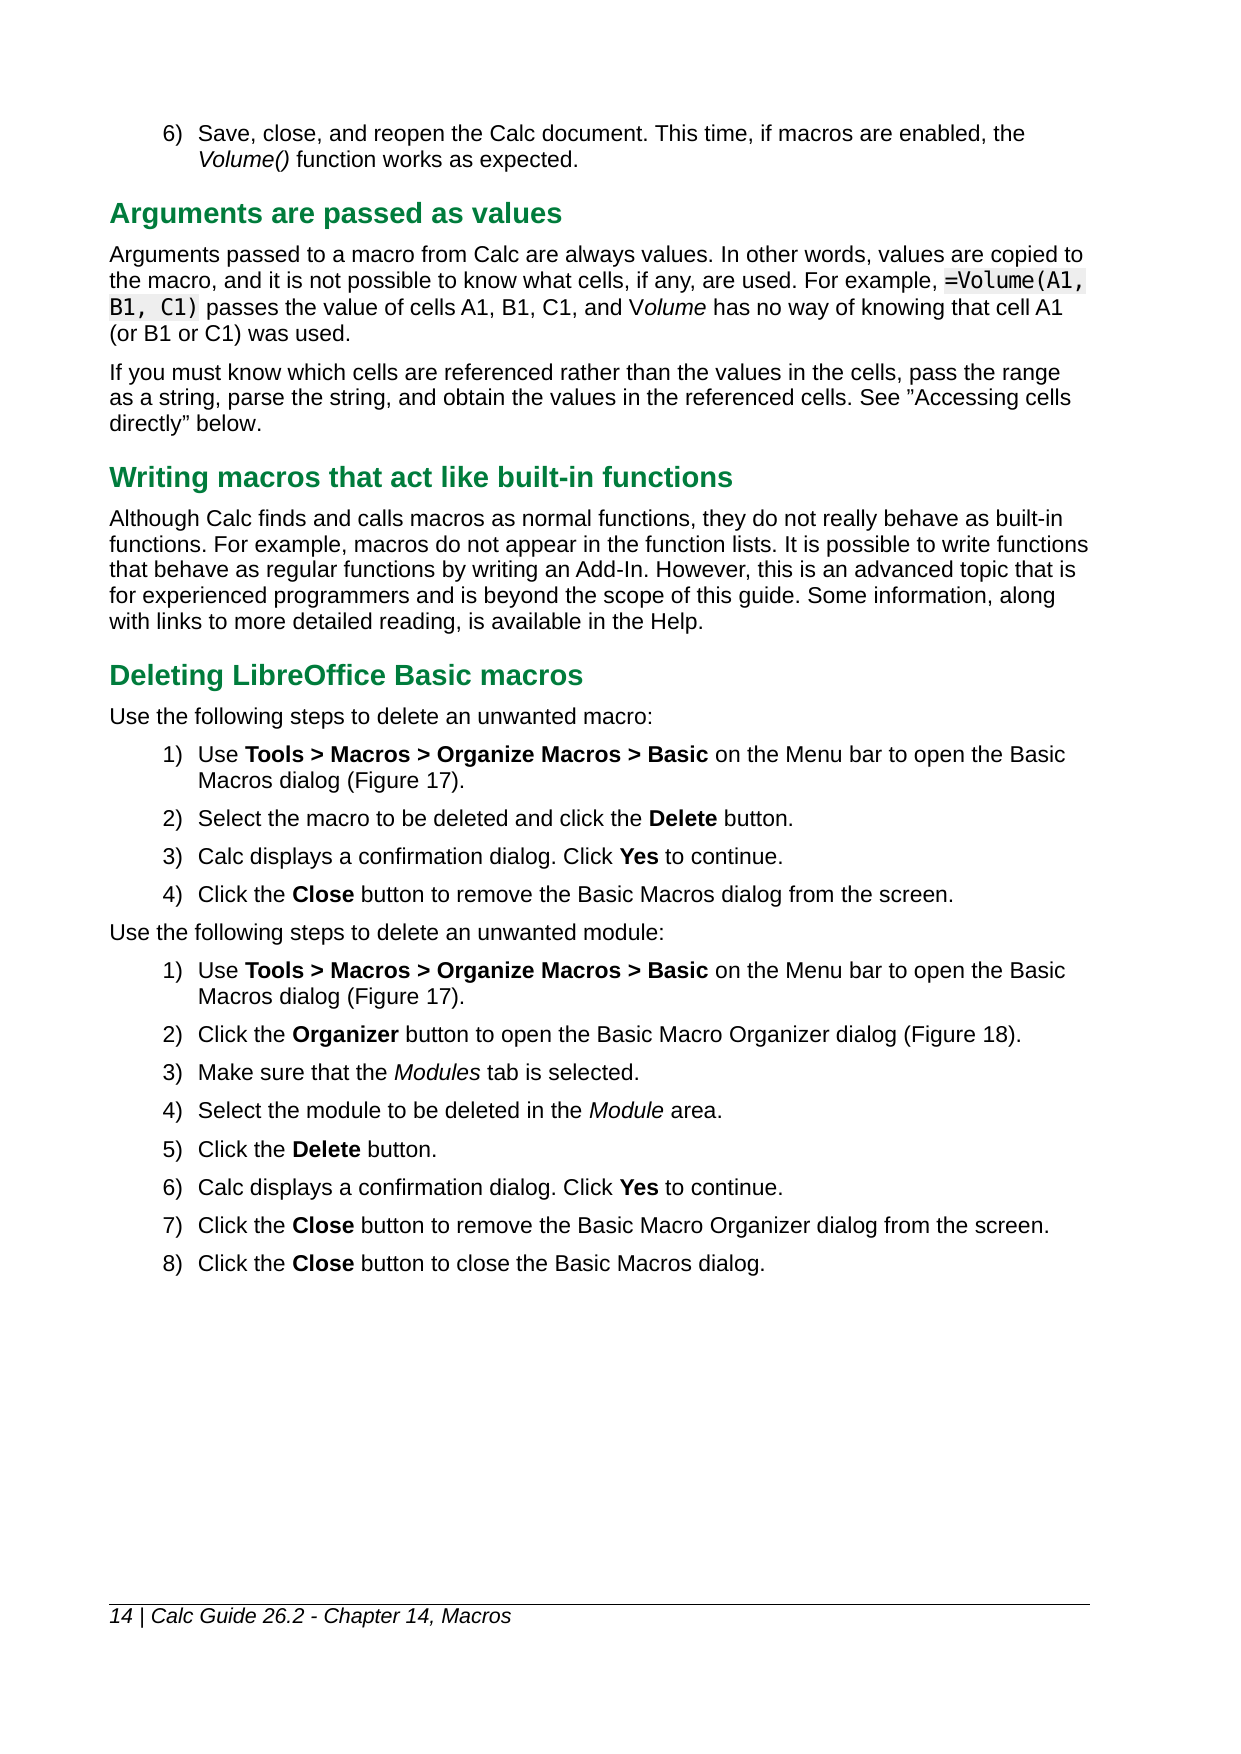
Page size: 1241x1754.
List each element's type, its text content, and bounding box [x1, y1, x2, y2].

list Save, close, and reopen the Calc document. This time, if macros are enabled, the Volume() function works as expected. [183, 121, 1090, 172]
list Calc displays a confirmation dialog. Click Yes to continue. [183, 844, 1090, 869]
list Use the following steps to delete an unwanted module: [109, 920, 1090, 946]
list Click the Organizer button to open the Basic Macro Organizer dialog (Figure 18). [183, 1022, 1090, 1047]
text If you must know which cells are referenced rather than the values in the cells, pass the range as a string, parse the string, and obtain the values in the referenced cells. See ”Accessing cells directly” below. [109, 359, 1090, 436]
list Select the macro to be deleted and click the Delete button. [183, 806, 1090, 831]
list Use Tools > Macros > Organize Macros > Basic on the Menu bar to open the Basic Macros dialog (Figure 17). [183, 958, 1090, 1009]
subtitle Arguments are passed as values [109, 197, 1090, 230]
list Select the module to be deleted in the Module area. [183, 1098, 1090, 1124]
list Click the Close button to close the Basic Macros dialog. [183, 1251, 1090, 1276]
list Click the Delete button. [183, 1136, 1090, 1162]
text Arguments passed to a macro from Calc are always values. In other words, values are copied to the macro, and it is not possible to know what cells, if any, are used. For example, =Volume(A1, B1, C1) passes the value of cells A1, B1, C1, and Volume has no way of knowing that cell A1 (or B1 or C1) was used. [109, 242, 1090, 347]
list Click the Close button to remove the Basic Macro Organizer dialog from the screen. [183, 1212, 1090, 1238]
list Click the Close button to remove the Basic Macros dialog from the screen. [183, 882, 1090, 907]
text Although Calc finds and calls macros as normal functions, they do not really behave as built-in functions. For example, macros do not appear in the function lists. It is possible to write functions that behave as regular functions by writing an Add-In. However, this is an advanced topic that is for experienced programmers and is beyond the scope of this guide. Some information, along with links to more detailed reading, is available in the Help. [109, 506, 1090, 634]
list Use the following steps to delete an unwanted macro: [109, 704, 1090, 729]
list Make sure that the Modules tab is selected. [183, 1060, 1090, 1086]
list Calc displays a confirmation dialog. Click Yes to continue. [183, 1174, 1090, 1200]
list Use Tools > Macros > Organize Macros > Basic on the Menu bar to open the Basic Macros dialog (Figure 17). [183, 742, 1090, 793]
subtitle Writing macros that act like built-in functions [109, 461, 1090, 493]
subtitle Deleting LibreOffice Basic macros [109, 659, 1090, 691]
